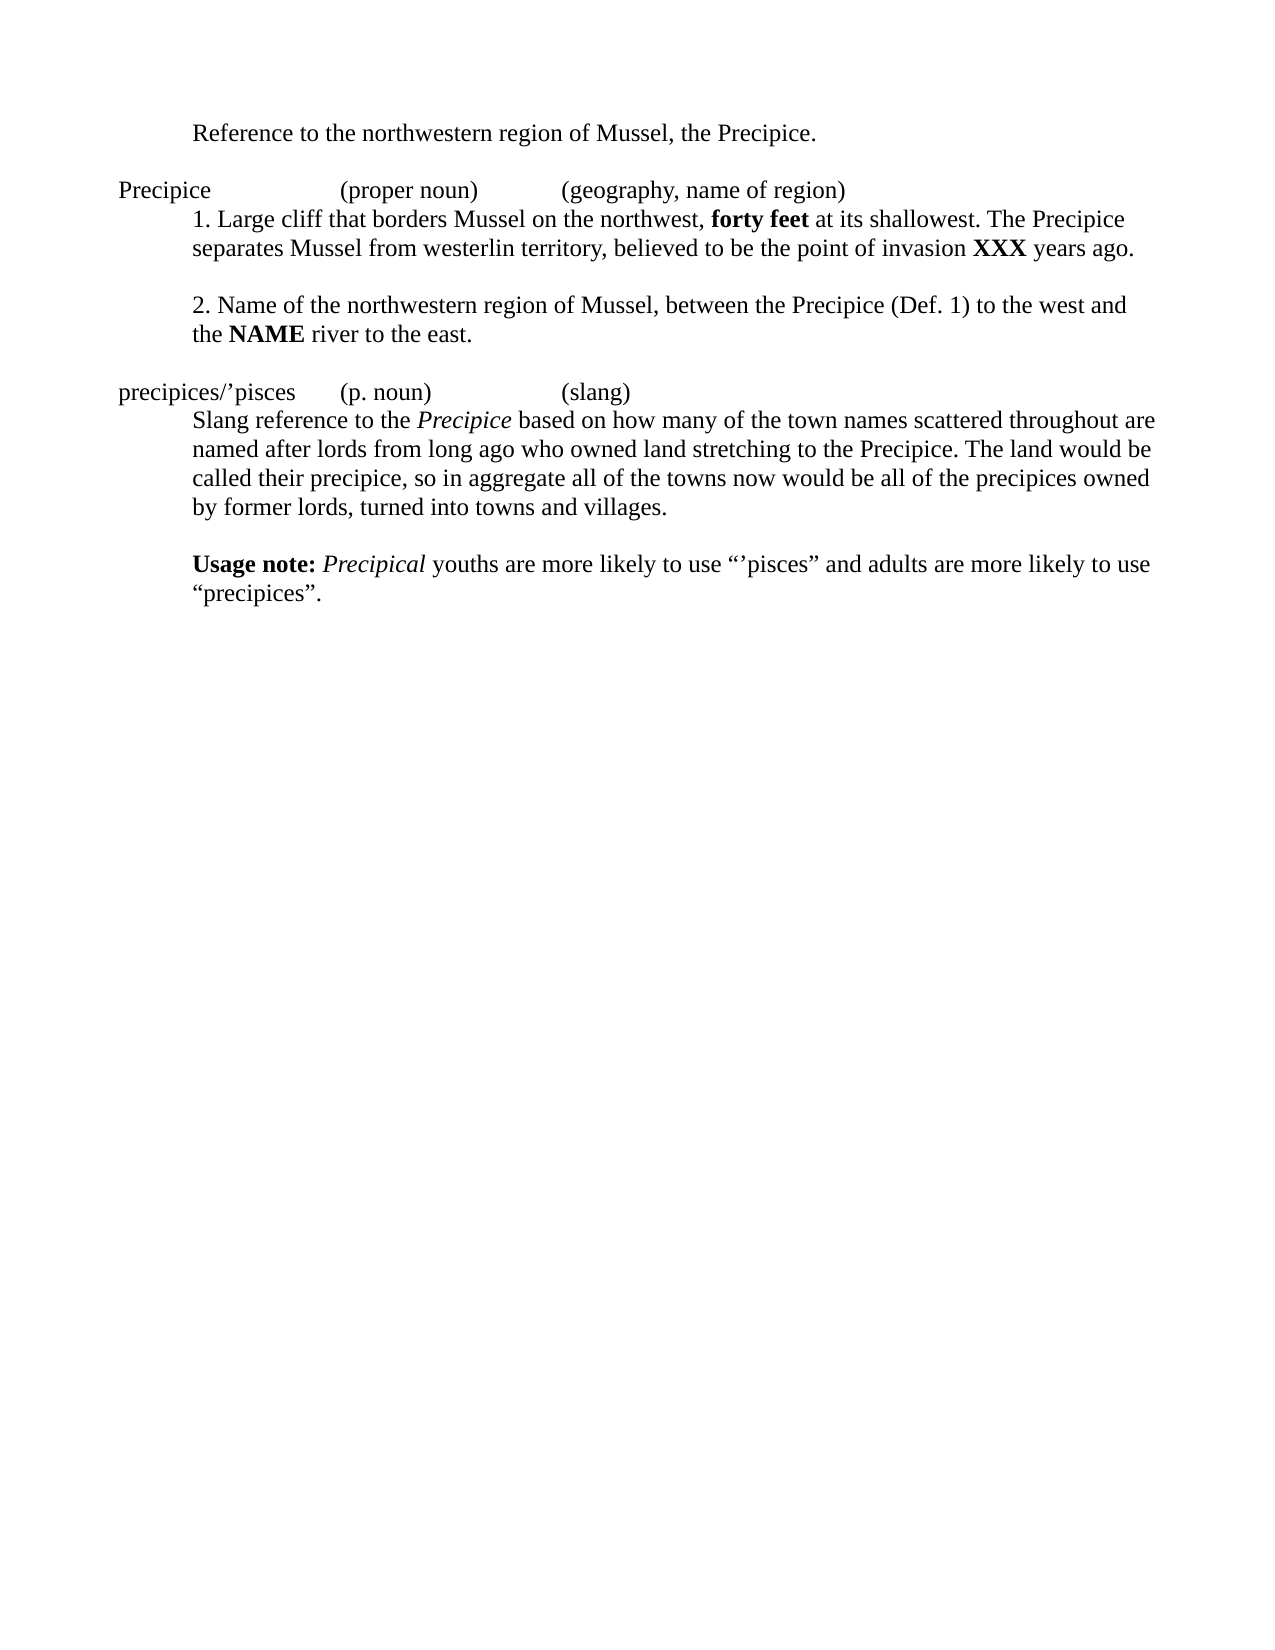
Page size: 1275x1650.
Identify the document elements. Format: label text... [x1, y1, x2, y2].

text Slang reference to the Precipice based on how many of the town names scattered throughout are named after lords from long ago who owned land stretching to the Precipice. The land would be called their precipice, so in aggregate all of the towns now would be all of the precipices owned by former lords, turned into towns and villages. [192, 406, 1157, 521]
text Usage note: Precipical youths are more likely to use “’pisces” and adults are more likely to use “precipices”. [192, 549, 1157, 607]
text 1. Large cliff that borders Mussel on the northwest, forty feet at its shallowest. The Precipice separates Mussel from westerlin territory, believed to be the point of invasion XXX years ago. [192, 204, 1157, 262]
text Precipice (proper noun) (geography, name of region) [118, 176, 1157, 204]
text 2. Name of the northwestern region of Mussel, between the Precipice (Def. 1) to the west and the NAME river to the east. [192, 291, 1157, 348]
text Reference to the northwestern region of Mussel, the Precipice. [192, 118, 1157, 147]
text precipices/’pisces (p. noun) (slang) [118, 377, 1157, 406]
